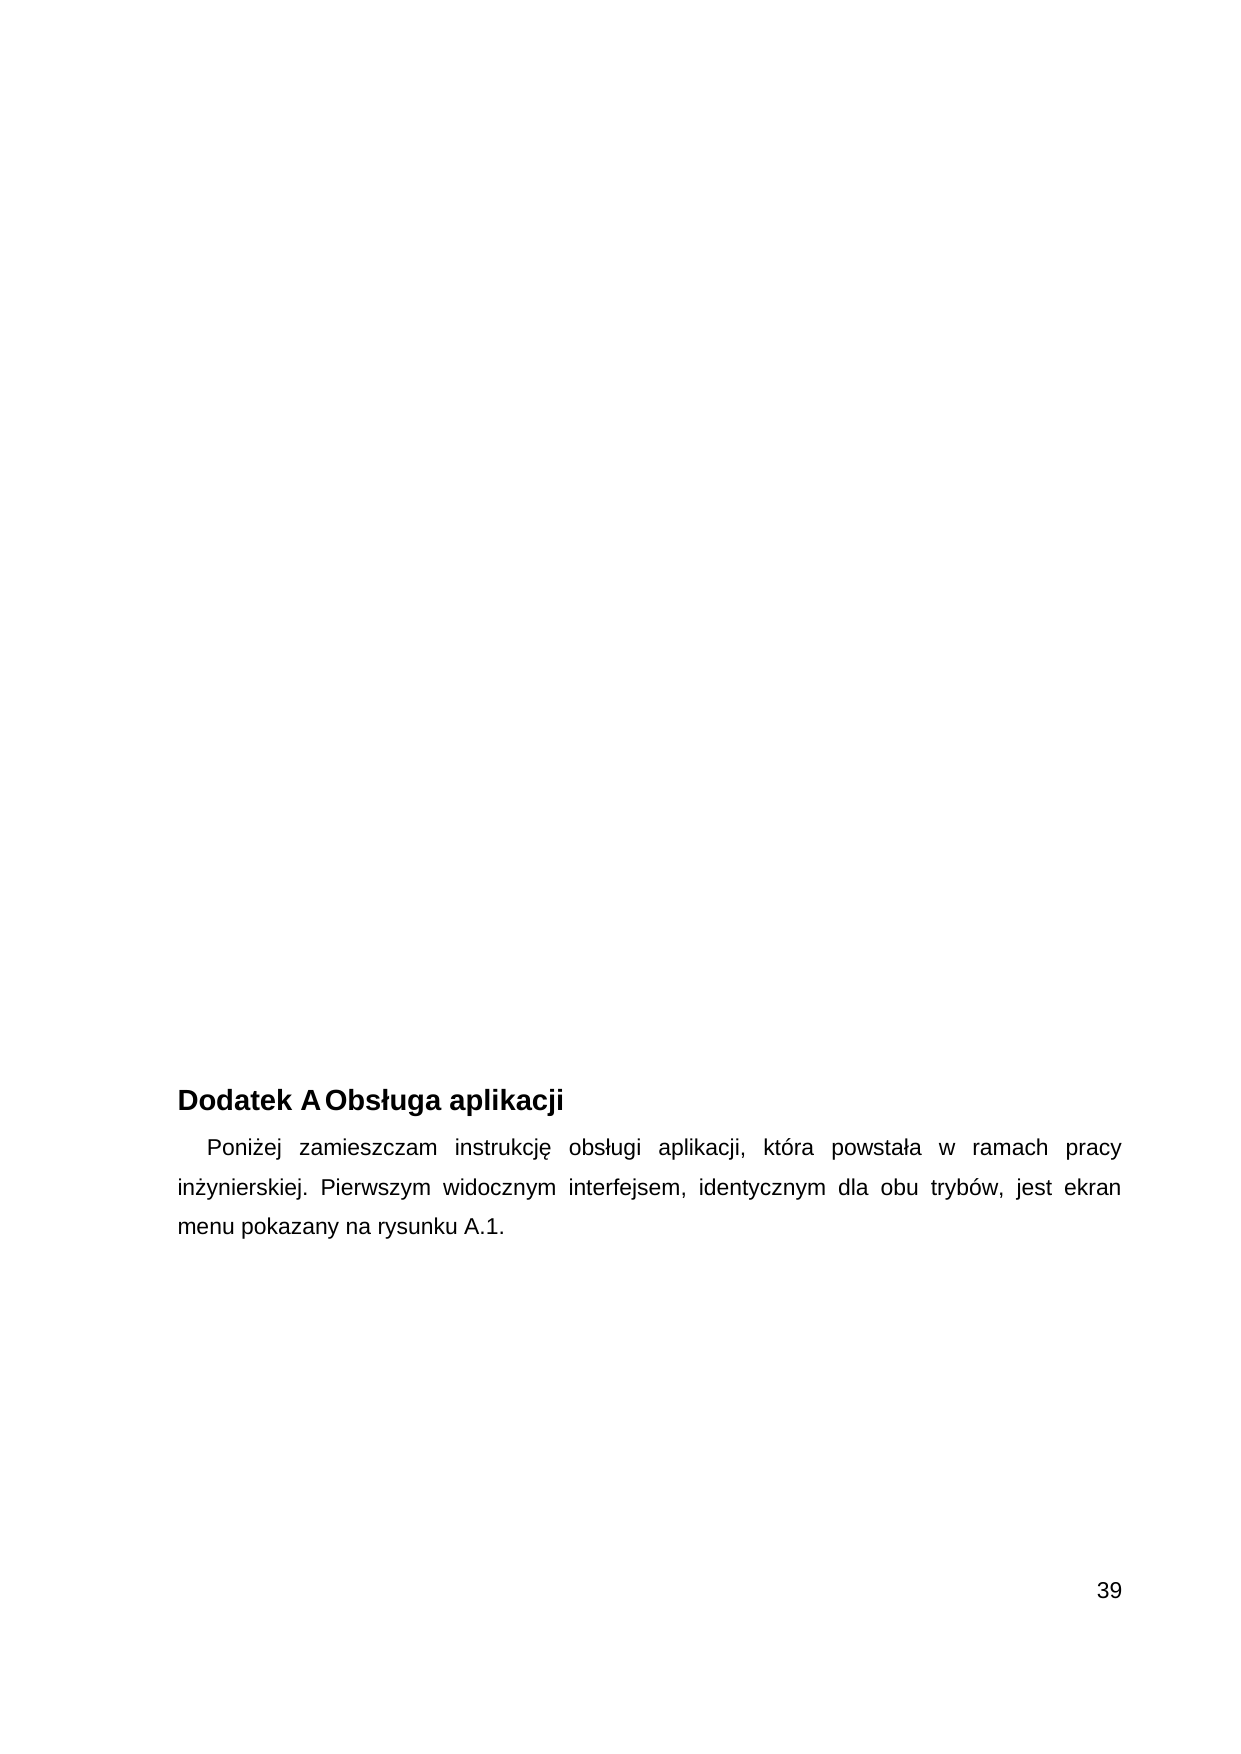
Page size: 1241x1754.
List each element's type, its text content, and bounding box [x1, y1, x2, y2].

subtitle Dodatek A Obsługa aplikacji [177, 1083, 1122, 1117]
text Poniżej zamieszczam instrukcję obsługi aplikacji, która powstała w ramach pracy inżynierskiej. Pierwszym widocznym interfejsem, identycznym dla obu trybów, jest ekran menu pokazany na rysunku A.1. [177, 1134, 1122, 1240]
